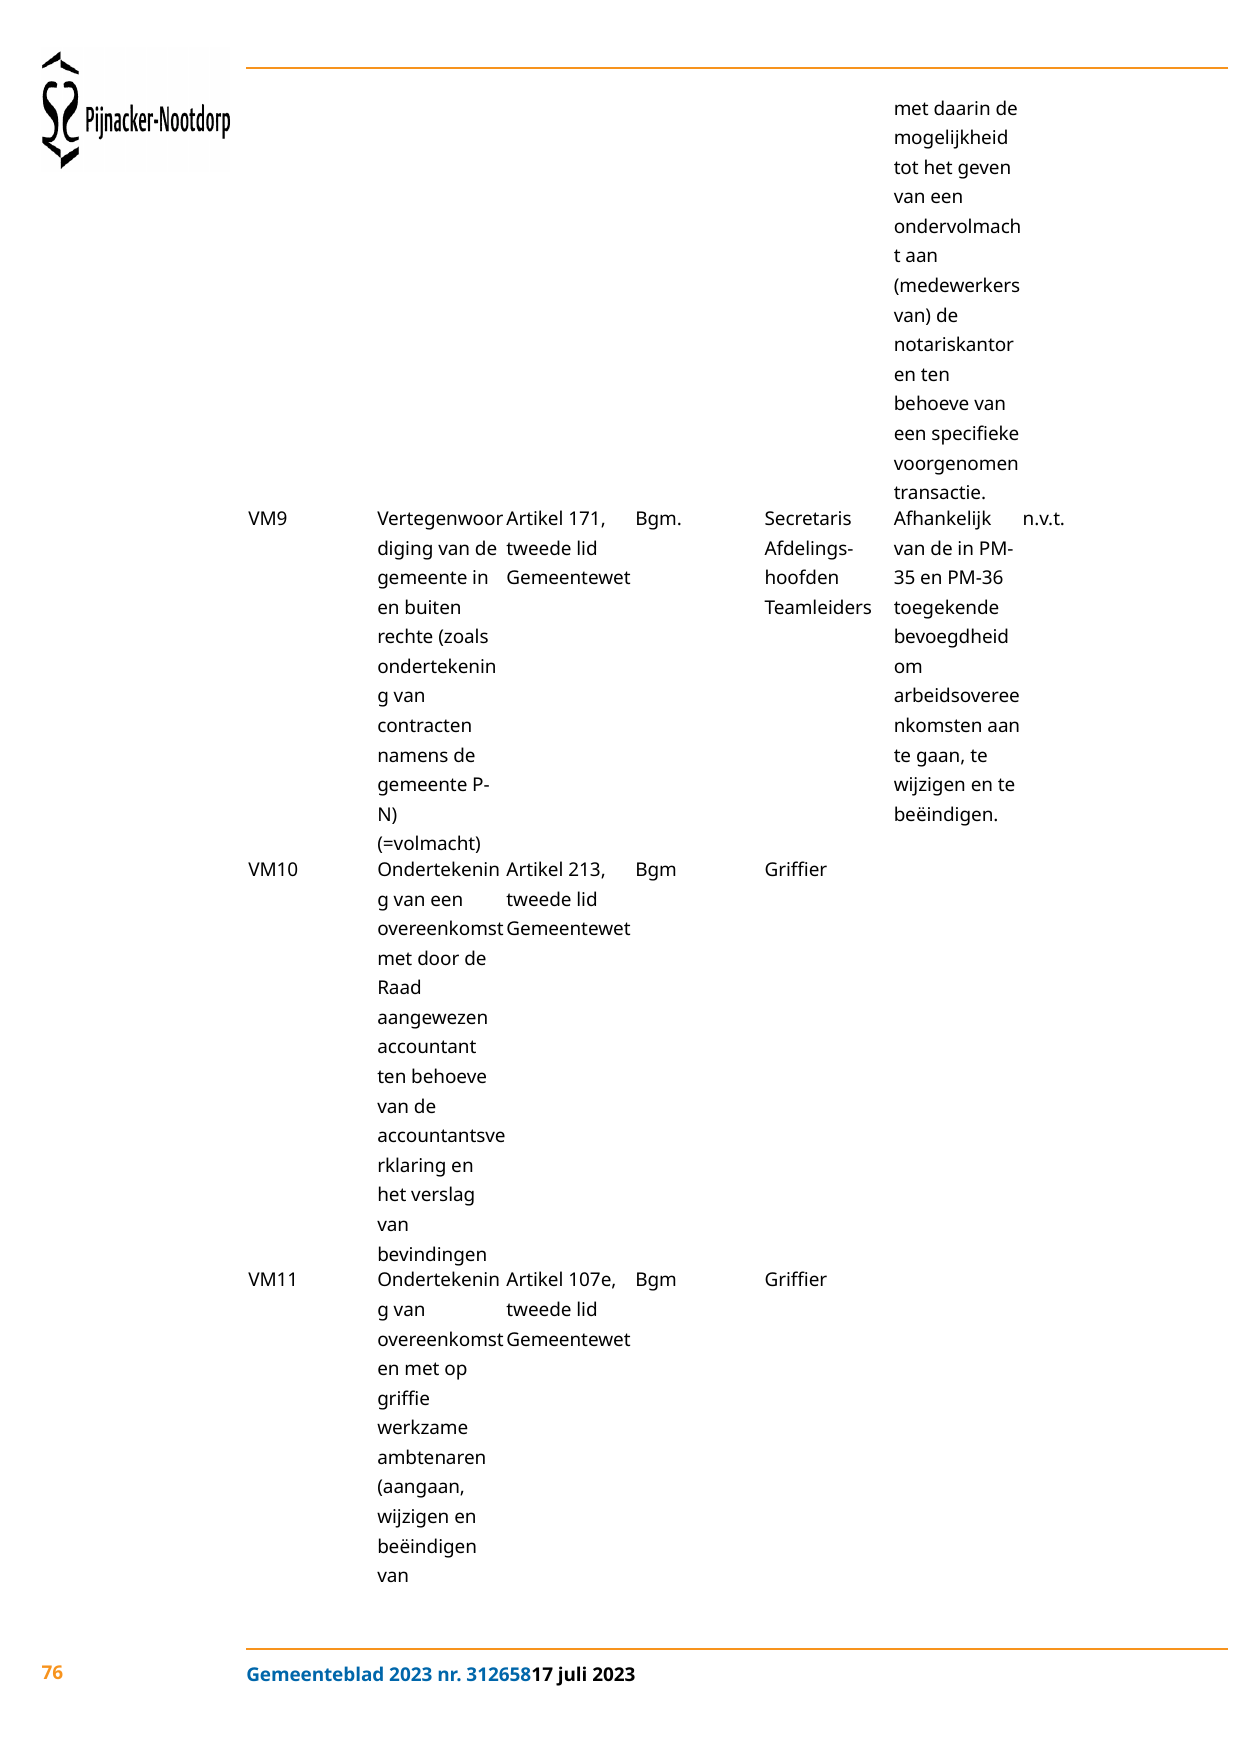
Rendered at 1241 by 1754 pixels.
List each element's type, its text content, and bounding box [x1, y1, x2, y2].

table_cell Ondertekening van overeenkomsten met op griffie werkzame ambtenaren (aangaan, wijzigen en beëindigen van [377, 1267, 506, 1588]
table_cell Afhankelijk van de in PM-35 en PM-36 toegekende bevoegdheid om arbeidsovereenkomsten aan te gaan, te wijzigen en te beëindigen. [894, 505, 1022, 856]
picture [41, 47, 231, 172]
table_cell [377, 95, 506, 505]
table_cell Secretaris Afdelings- hoofden Teamleiders [764, 505, 893, 856]
table_cell Bgm [635, 856, 764, 1267]
table_cell n.v.t. [1023, 505, 1152, 856]
table_cell [894, 856, 1022, 1267]
table_cell [1023, 95, 1152, 505]
table_cell [1023, 856, 1152, 1267]
table_cell [894, 1267, 1022, 1588]
table_cell [506, 95, 635, 505]
table_cell met daarin de mogelijkheid tot het geven van een ondervolmacht aan (medewerkers van) de notariskantoren ten behoeve van een specifieke voorgenomen transactie. [894, 95, 1022, 505]
table_cell VM10 [248, 856, 377, 1267]
table_cell Griffier [764, 1267, 893, 1588]
table_cell Vertegenwoordiging van de gemeente in en buiten rechte (zoals ondertekening van contracten namens de gemeente P-N) (=volmacht) [377, 505, 506, 856]
table_cell Bgm [635, 1267, 764, 1588]
table_cell [248, 95, 377, 505]
table_cell [764, 95, 893, 505]
table_cell VM9 [248, 505, 377, 856]
table_cell [635, 95, 764, 505]
table_cell VM11 [248, 1267, 377, 1588]
table_cell Artikel 107e, tweede lid Gemeentewet [506, 1267, 635, 1588]
table_cell [1023, 1267, 1152, 1588]
table_cell Ondertekening van een overeenkomst met door de Raad aangewezen accountant ten behoeve van de accountantsverklaring en het verslag van bevindingen [377, 856, 506, 1267]
table_cell Griffier [764, 856, 893, 1267]
table_cell Artikel 213, tweede lid Gemeentewet [506, 856, 635, 1267]
table_cell Artikel 171, tweede lid Gemeentewet [506, 505, 635, 856]
table_cell Bgm. [635, 505, 764, 856]
